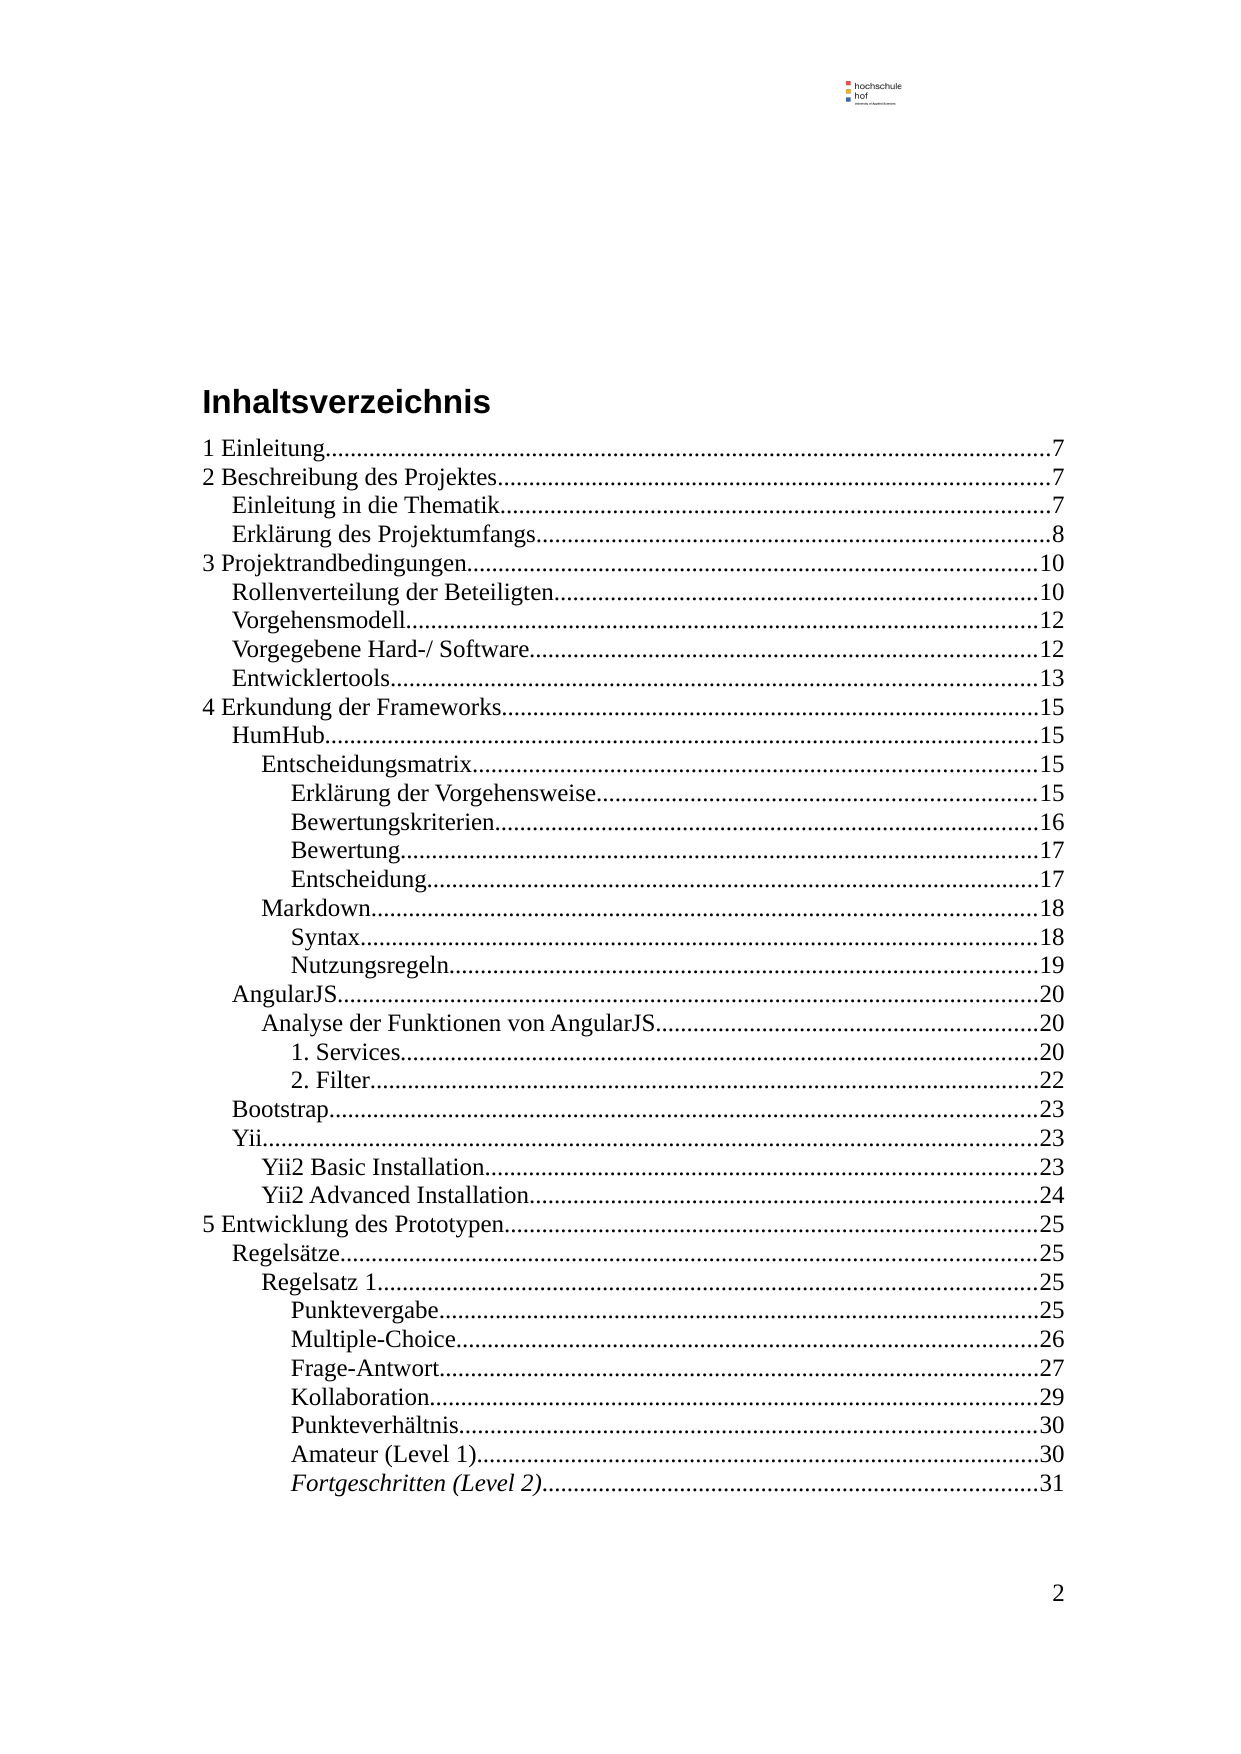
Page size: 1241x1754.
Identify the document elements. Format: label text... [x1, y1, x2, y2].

text Einleitung in die Thematik 7 [232, 490, 1064, 519]
text Entscheidungsmatrix 15 [261, 749, 1064, 778]
text Amateur (Level 1) 30 [291, 1439, 1064, 1468]
text Bootstrap 23 [232, 1094, 1064, 1123]
text Bewertungskriterien 16 [291, 807, 1064, 835]
text Regelsätze 25 [232, 1238, 1064, 1267]
text Vorgehensmodell 12 [232, 605, 1064, 634]
subtitle Inhaltsverzeichnis [202, 382, 1064, 420]
text 3 Projektrandbedingungen 10 [202, 548, 1064, 577]
text Yii 23 [232, 1123, 1064, 1152]
text Erklärung der Vorgehensweise 15 [291, 778, 1064, 807]
text Frage-Antwort 27 [291, 1353, 1064, 1382]
text Yii2 Basic Installation 23 [261, 1152, 1064, 1180]
text Syntax 18 [291, 922, 1064, 950]
text Erklärung des Projektumfangs 8 [232, 519, 1064, 548]
text Bewertung 17 [291, 835, 1064, 864]
text HumHub 15 [232, 720, 1064, 749]
text Kollaboration 29 [291, 1382, 1064, 1410]
text AngularJS 20 [232, 979, 1064, 1008]
text 1 Einleitung 7 [202, 433, 1064, 462]
text Markdown 18 [261, 893, 1064, 922]
text Entwicklertools 13 [232, 663, 1064, 692]
text Punkteverhältnis 30 [291, 1410, 1064, 1439]
text 2. Filter 22 [291, 1065, 1064, 1094]
text 1. Services 20 [291, 1037, 1064, 1065]
text Entscheidung 17 [291, 864, 1064, 893]
text 5 Entwicklung des Prototypen 25 [202, 1209, 1064, 1238]
text Punktevergabe 25 [291, 1295, 1064, 1324]
text 2 Beschreibung des Projektes 7 [202, 462, 1064, 490]
picture [846, 81, 902, 105]
text Regelsatz 1 25 [261, 1267, 1064, 1295]
text Nutzungsregeln 19 [291, 950, 1064, 979]
text Rollenverteilung der Beteiligten 10 [232, 577, 1064, 605]
text Multiple-Choice 26 [291, 1324, 1064, 1353]
text Fortgeschritten (Level 2) 31 [291, 1468, 1064, 1497]
text 4 Erkundung der Frameworks 15 [202, 692, 1064, 720]
text Analyse der Funktionen von AngularJS 20 [261, 1008, 1064, 1037]
text Vorgegebene Hard-/ Software 12 [232, 634, 1064, 663]
text Yii2 Advanced Installation 24 [261, 1180, 1064, 1209]
